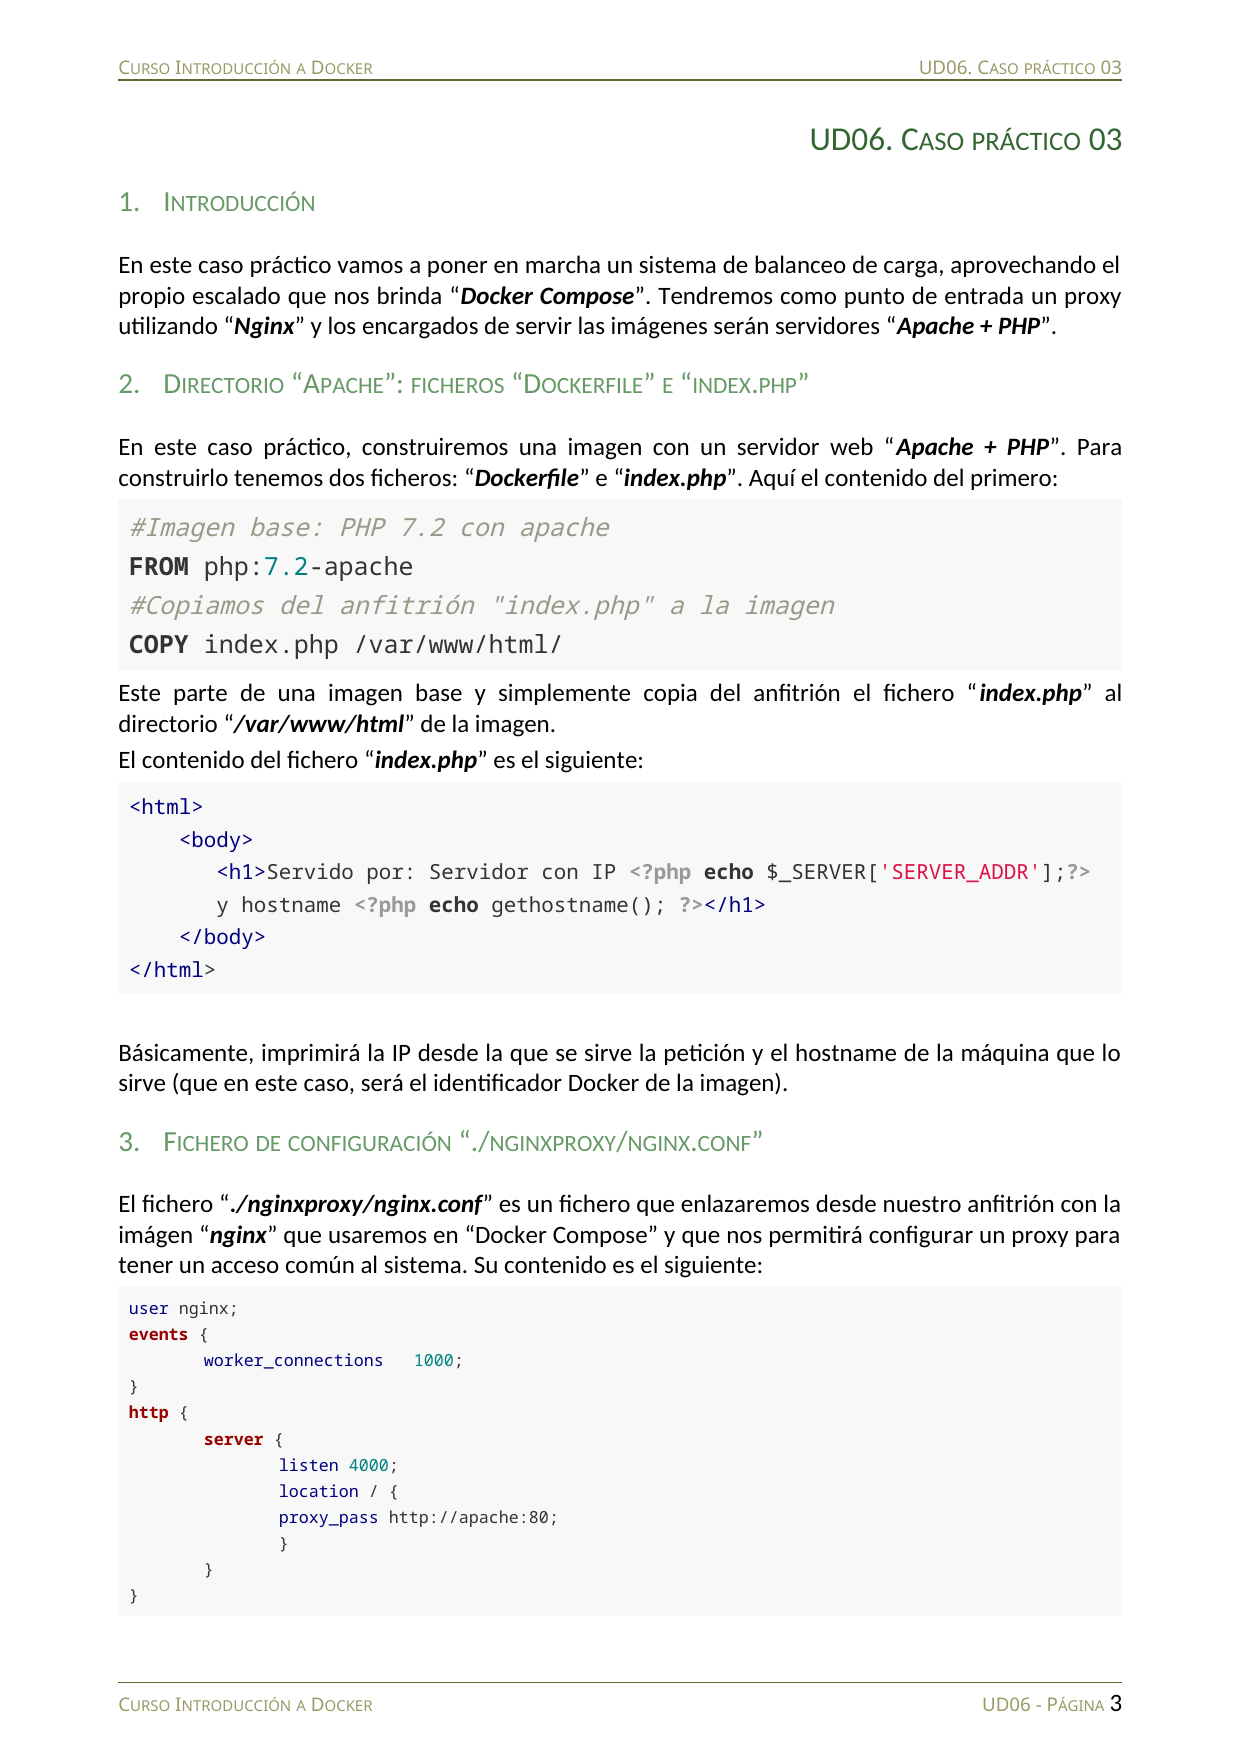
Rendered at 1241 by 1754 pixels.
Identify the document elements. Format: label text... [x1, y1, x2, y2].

subtitle Directorio “Apache”: ficheros “Dockerfile” e “index.php” [118, 366, 1122, 401]
table_header user nginx; events { worker_connections 1000; } http { server { listen 4000; location / { proxy_pass http://apache:80; } } } [118, 1286, 1122, 1616]
table_header <html> <body> <h1>Servido por: Servidor con IP <?php echo $_SERVER['SERVER_ADDR'];?> y hostname <?php echo gethostname(); ?></h1> </body> </html> [118, 782, 1122, 994]
table_header #Imagen base: PHP 7.2 con apache FROM php:7.2-apache #Copiamos del anfitrión "index.php" a la imagen COPY index.php /var/www/html/ [118, 499, 1122, 671]
subtitle Introducción [118, 183, 1122, 219]
text UD06. Caso práctico 03 [118, 118, 1122, 159]
text El contenido del fichero “index.php” es el siguiente: [118, 745, 1122, 775]
subtitle Fichero de configuración “./nginxproxy/nginx.conf” [118, 1123, 1122, 1158]
text En este caso práctico, construiremos una imagen con un servidor web “Apache + PHP”. Para construirlo tenemos dos ficheros: “Dockerfile” e “index.php”. Aquí el contenido del primero: [118, 431, 1122, 492]
text Básicamente, imprimirá la IP desde la que se sirve la petición y el hostname de la máquina que lo sirve (que en este caso, será el identificador Docker de la imagen). [118, 1037, 1122, 1098]
text El fichero “./nginxproxy/nginx.conf” es un fichero que enlazaremos desde nuestro anfitrión con la imágen “nginx” que usaremos en “Docker Compose” y que nos permitirá configurar un proxy para tener un acceso común al sistema. Su contenido es el siguiente: [118, 1188, 1122, 1280]
text Este parte de una imagen base y simplemente copia del anfitrión el fichero “index.php” al directorio “/var/www/html” de la imagen. [118, 677, 1122, 738]
text En este caso práctico vamos a poner en marcha un sistema de balanceo de carga, aprovechando el propio escalado que nos brinda “Docker Compose”. Tendremos como punto de entrada un proxy utilizando “Nginx” y los encargados de servir las imágenes serán servidores “Apache + PHP”. [118, 249, 1122, 341]
